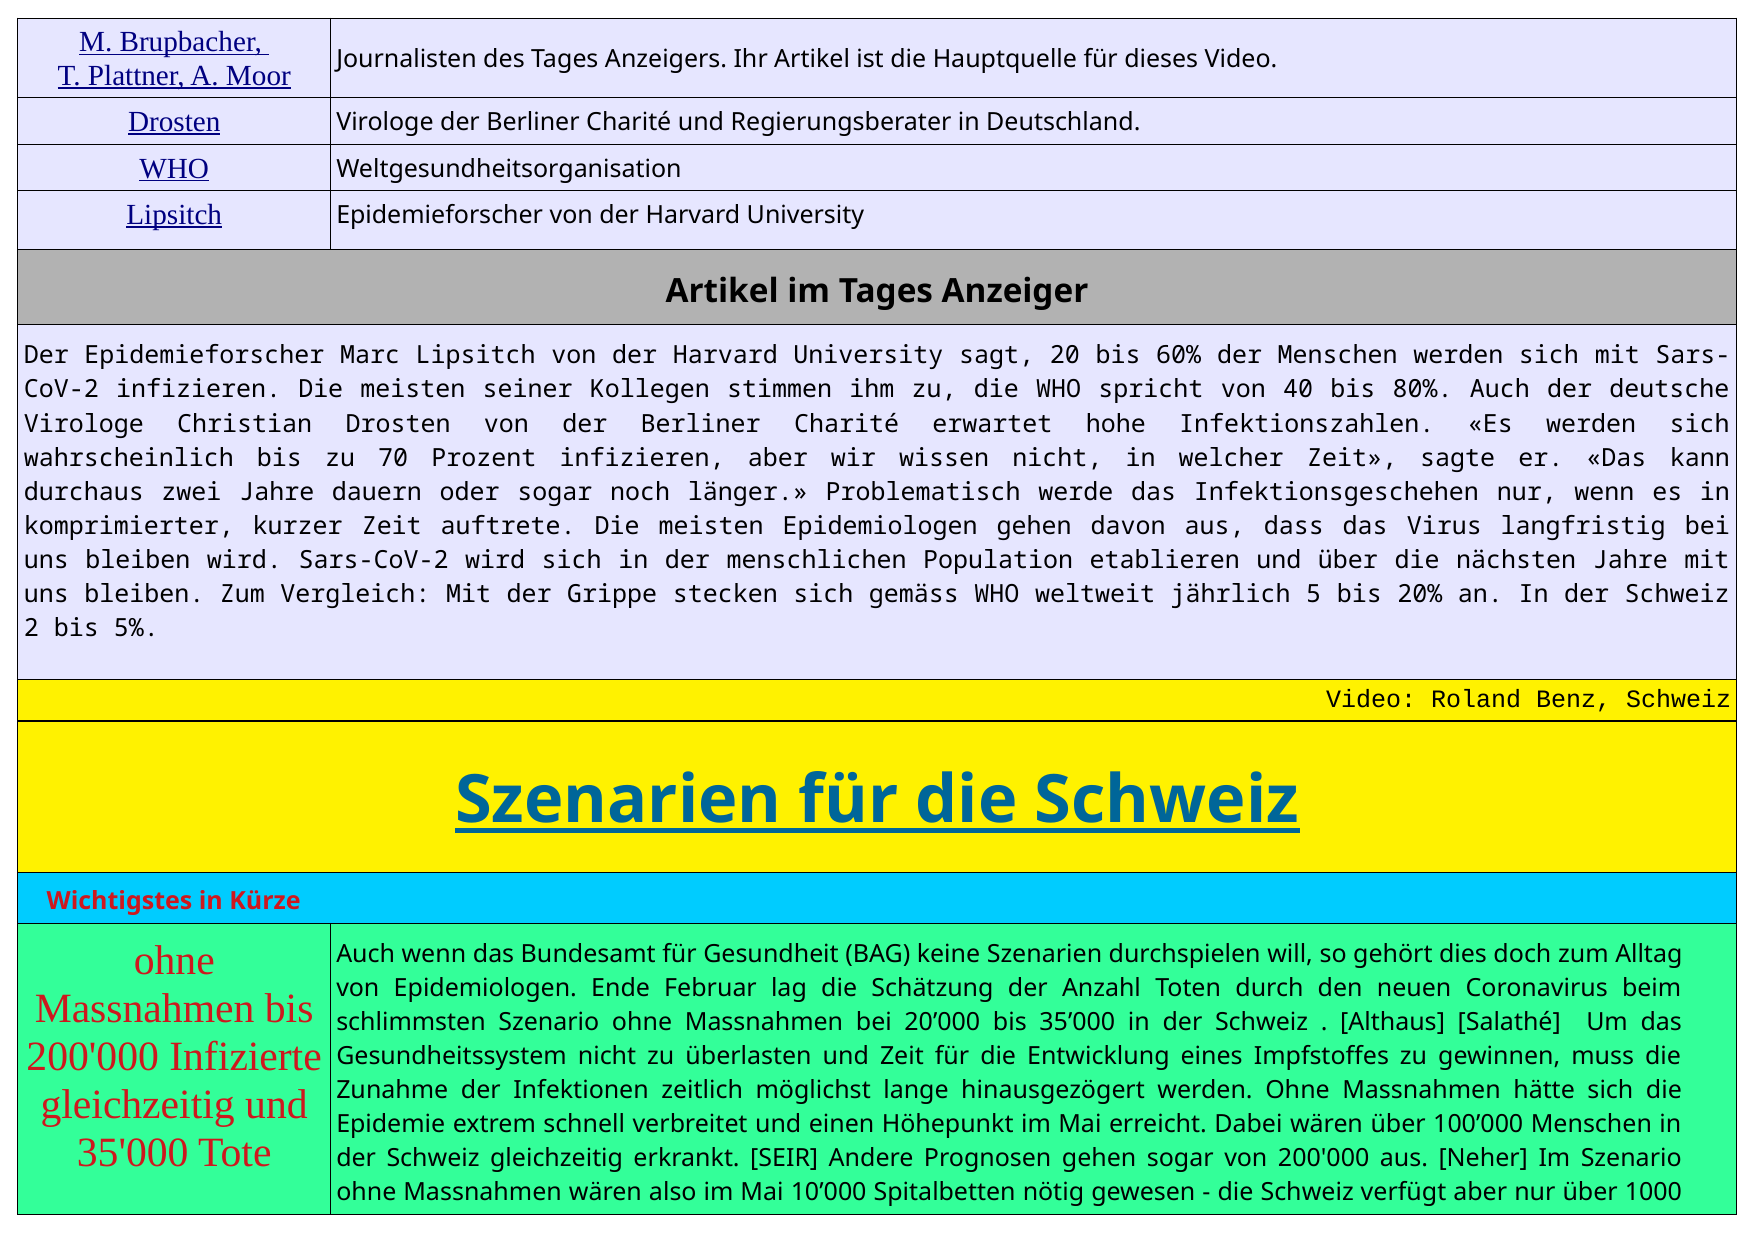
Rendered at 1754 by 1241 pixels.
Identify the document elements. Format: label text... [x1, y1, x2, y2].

table_cell Weltgesundheitsorganisation [331, 145, 1736, 190]
table_cell Drosten [18, 98, 330, 144]
table_cell Virologe der Berliner Charité und Regierungsberater in Deutschland. [331, 98, 1736, 144]
table_cell M. Brupbacher, T. Plattner, A. Moor [18, 19, 330, 97]
table_cell Video: Roland Benz, Schweiz [18, 680, 1736, 720]
table_header Szenarien für die Schweiz [18, 722, 1736, 872]
table_cell WHO [18, 145, 330, 190]
table_cell Wichtigstes in Kürze [18, 873, 1736, 923]
table_cell Lipsitch [18, 191, 330, 249]
table_cell Epidemieforscher von der Harvard University [331, 191, 1736, 249]
table_cell Auch wenn das Bundesamt für Gesundheit (BAG) keine Szenarien durchspielen will, so gehört dies doch zum Alltag von Epidemiologen. Ende Februar lag die Schätzung der Anzahl Toten durch den neuen Coronavirus beim schlimmsten Szenario ohne Massnahmen bei 20’000 bis 35’000 in der Schweiz . [Althaus] [Salathé] Um das Gesundheitssystem nicht zu überlasten und Zeit für die Entwicklung eines Impfstoffes zu gewinnen, muss die Zunahme der Infektionen zeitlich möglichst lange hinausgezögert werden. Ohne Massnahmen hätte sich die Epidemie extrem schnell verbreitet und einen Höhepunkt im Mai erreicht. Dabei wären über 100’000 Menschen in der Schweiz gleichzeitig erkrankt. [SEIR] Andere Prognosen gehen sogar von 200'000 aus. [Neher] Im Szenario ohne Massnahmen wären also im Mai 10’000 Spitalbetten nötig gewesen - die Schweiz verfügt aber nur über 1000 [331, 924, 1736, 1214]
table_cell Journalisten des Tages Anzeigers. Ihr Artikel ist die Hauptquelle für dieses Video. [331, 19, 1736, 97]
table_cell ohne Massnahmen bis 200'000 Infizierte gleichzeitig und 35'000 Tote [18, 924, 330, 1214]
table_cell Der Epidemieforscher Marc Lipsitch von der Harvard University sagt, 20 bis 60% der Menschen werden sich mit Sars-CoV-2 infizieren. Die meisten seiner Kollegen stimmen ihm zu, die WHO spricht von 40 bis 80%. Auch der deutsche Virologe Christian Drosten von der Berliner Charité erwartet hohe Infektionszahlen. «Es werden sich wahrscheinlich bis zu 70 Prozent infizieren, aber wir wissen nicht, in welcher Zeit», sagte er. «Das kann durchaus zwei Jahre dauern oder sogar noch länger.» Problematisch werde das Infektionsgeschehen nur, wenn es in komprimierter, kurzer Zeit auftrete. Die meisten Epidemiologen gehen davon aus, dass das Virus langfristig bei uns bleiben wird. Sars-CoV-2 wird sich in der menschlichen Population etablieren und über die nächsten Jahre mit uns bleiben. Zum Vergleich: Mit der Grippe stecken sich gemäss WHO weltweit jährlich 5 bis 20% an. In der Schweiz 2 bis 5%. [18, 325, 1736, 679]
table_cell Artikel im Tages Anzeiger [18, 250, 1736, 324]
